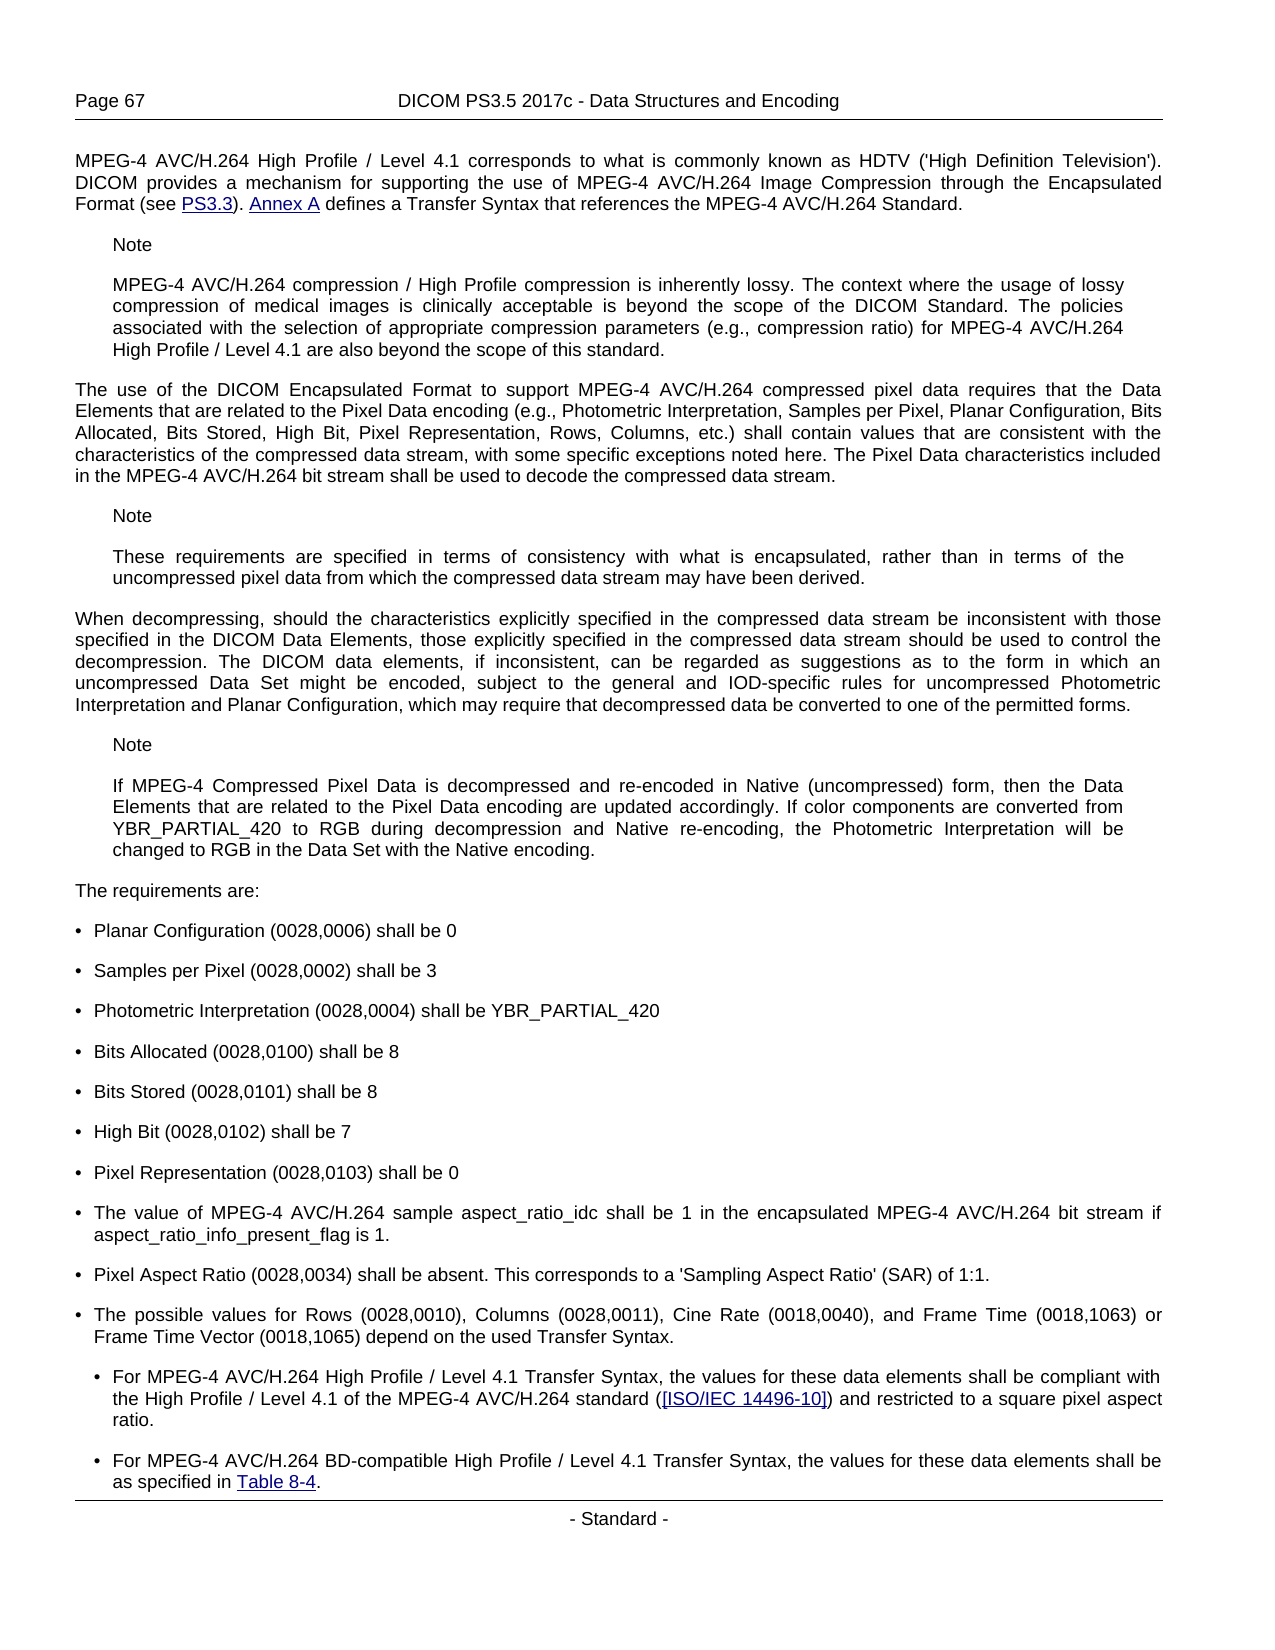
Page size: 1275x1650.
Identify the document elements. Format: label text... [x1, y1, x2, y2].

list For MPEG-4 AVC/H.264 High Profile / Level 4.1 Transfer Syntax, the values for these data elements shall be compliant with the High Profile / Level 4.1 of the MPEG-4 AVC/H.264 standard ([ISO/IEC 14496-10]) and restricted to a square pixel aspect ratio. [94, 1366, 1162, 1431]
list The value of MPEG-4 AVC/H.264 sample aspect_ratio_idc shall be 1 in the encapsulated MPEG-4 AVC/H.264 bit stream if aspect_ratio_info_present_flag is 1. [75, 1202, 1162, 1245]
list Photometric Interpretation (0028,0004) shall be YBR_PARTIAL_420 [75, 1000, 1162, 1022]
list High Bit (0028,0102) shall be 7 [75, 1121, 1162, 1143]
text When decompressing, should the characteristics explicitly specified in the compressed data stream be inconsistent with those specified in the DICOM Data Elements, those explicitly specified in the compressed data stream should be used to control the decompression. The DICOM data elements, if inconsistent, can be regarded as suggestions as to the form in which an uncompressed Data Set might be encoded, subject to the general and IOD-specific rules for uncompressed Photometric Interpretation and Planar Configuration, which may require that decompressed data be converted to one of the permitted forms. [75, 607, 1162, 715]
list Pixel Aspect Ratio (0028,0034) shall be absent. This corresponds to a 'Sampling Aspect Ratio' (SAR) of 1:1. [75, 1264, 1162, 1285]
list Samples per Pixel (0028,0002) shall be 3 [75, 960, 1162, 982]
text MPEG-4 AVC/H.264 compression / High Profile compression is inherently lossy. The context where the usage of lossy compression of medical images is clinically acceptable is beyond the scope of the DICOM Standard. The policies associated with the selection of appropriate compression parameters (e.g., compression ratio) for MPEG-4 AVC/H.264 High Profile / Level 4.1 are also beyond the scope of this standard. [112, 274, 1125, 360]
text The use of the DICOM Encapsulated Format to support MPEG-4 AVC/H.264 compressed pixel data requires that the Data Elements that are related to the Pixel Data encoding (e.g., Photometric Interpretation, Samples per Pixel, Planar Configuration, Bits Allocated, Bits Stored, High Bit, Pixel Representation, Rows, Columns, etc.) shall contain values that are consistent with the characteristics of the compressed data stream, with some specific exceptions noted here. The Pixel Data characteristics included in the MPEG-4 AVC/H.264 bit stream shall be used to decode the compressed data stream. [75, 379, 1162, 487]
text If MPEG-4 Compressed Pixel Data is decompressed and re-encoded in Native (uncompressed) form, then the Data Elements that are related to the Pixel Data encoding are updated accordingly. If color components are converted from YBR_PARTIAL_420 to RGB during decompression and Native re-encoding, the Photometric Interpretation will be changed to RGB in the Data Set with the Native encoding. [112, 774, 1125, 861]
list The possible values for Rows (0028,0010), Columns (0028,0011), Cine Rate (0018,0040), and Frame Time (0018,1063) or Frame Time Vector (0018,1065) depend on the used Transfer Syntax. [75, 1304, 1162, 1347]
text Note [112, 505, 1125, 527]
list Pixel Representation (0028,0103) shall be 0 [75, 1162, 1162, 1183]
text These requirements are specified in terms of consistency with what is encapsulated, rather than in terms of the uncompressed pixel data from which the compressed data stream may have been derived. [112, 546, 1125, 589]
list Bits Allocated (0028,0100) shall be 8 [75, 1041, 1162, 1062]
list Bits Stored (0028,0101) shall be 8 [75, 1081, 1162, 1102]
list Planar Configuration (0028,0006) shall be 0 [75, 920, 1162, 941]
text Note [112, 233, 1125, 255]
list For MPEG-4 AVC/H.264 BD-compatible High Profile / Level 4.1 Transfer Syntax, the values for these data elements shall be as specified in Table 8-4. [94, 1449, 1162, 1492]
text Note [112, 734, 1125, 756]
text The requirements are: [75, 879, 1162, 901]
text MPEG-4 AVC/H.264 High Profile / Level 4.1 corresponds to what is commonly known as HDTV ('High Definition Television'). DICOM provides a mechanism for supporting the use of MPEG-4 AVC/H.264 Image Compression through the Encapsulated Format (see PS3.3). Annex A defines a Transfer Syntax that references the MPEG-4 AVC/H.264 Standard. [75, 150, 1162, 215]
